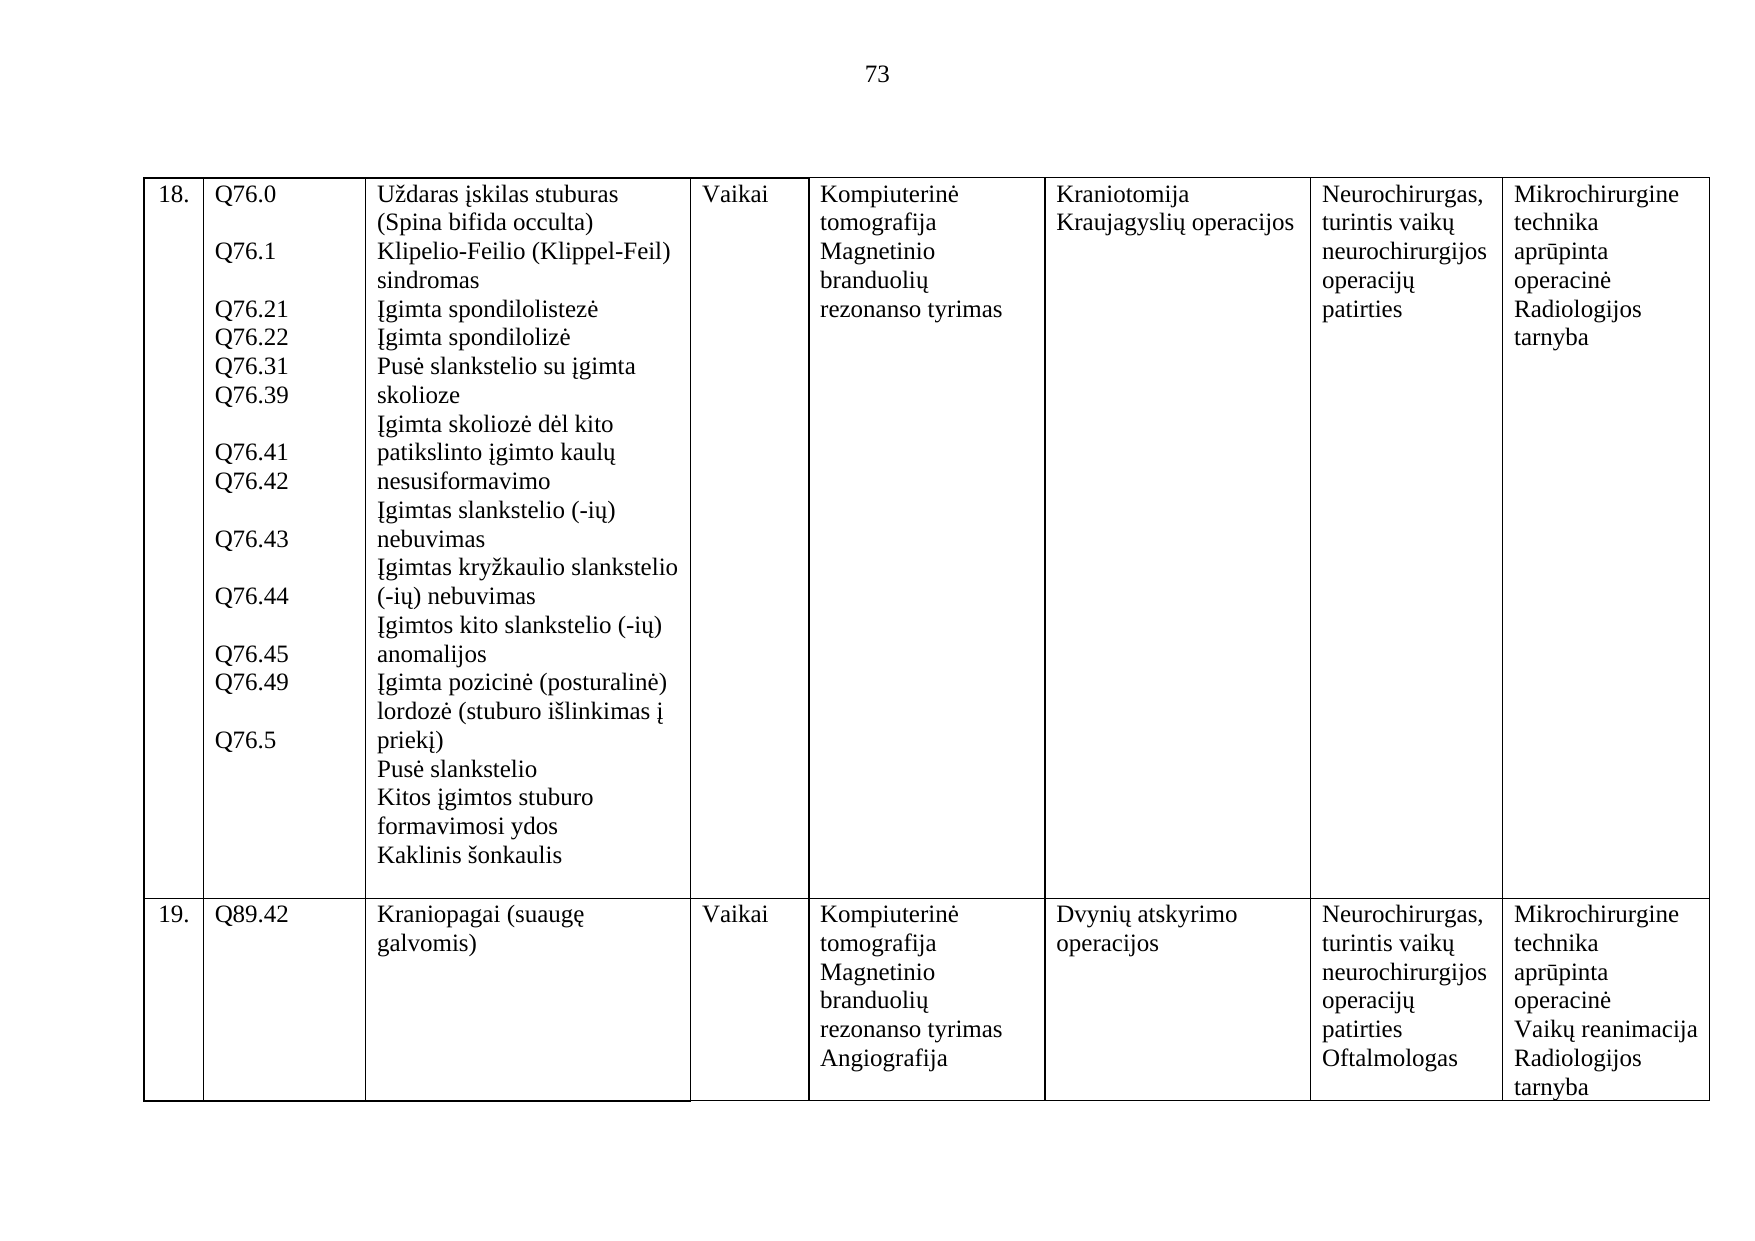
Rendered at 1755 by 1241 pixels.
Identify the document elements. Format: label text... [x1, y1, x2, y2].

table_cell Kraniopagai (suaugę galvomis) [366, 899, 690, 1100]
table_cell Neurochirurgas, turintis vaikų neurochirurgijos operacijų patirties Oftalmologas [1311, 899, 1502, 1100]
table_cell Kompiuterinė tomografija Magnetinio branduolių rezonanso tyrimas Angiografija [810, 899, 1044, 1100]
table_cell 18. [145, 179, 203, 897]
table_cell Vaikai [691, 179, 808, 897]
table_cell Vaikai [691, 899, 808, 1100]
table_cell Kraniotomija Kraujagyslių operacijos [1046, 178, 1310, 897]
table_cell Mikrochirurgine technika aprūpinta operacinė Radiologijos tarnyba [1503, 178, 1709, 897]
table_cell Q89.42 [204, 899, 365, 1100]
table_cell Mikrochirurgine technika aprūpinta operacinė Vaikų reanimacija Radiologijos tarnyba [1503, 899, 1709, 1100]
table_cell Neurochirurgas, turintis vaikų neurochirurgijos operacijų patirties [1311, 178, 1502, 897]
table_cell Dvynių atskyrimo operacijos [1046, 899, 1310, 1100]
table_cell Q76.0 Q76.1 Q76.21 Q76.22 Q76.31 Q76.39 Q76.41 Q76.42 Q76.43 Q76.44 Q76.45 Q76.49 Q76.5 [204, 179, 365, 897]
table_cell Kompiuterinė tomografija Magnetinio branduolių rezonanso tyrimas [810, 178, 1044, 897]
table_cell 19. [145, 899, 203, 1100]
table_cell Uždaras įskilas stuburas (Spina bifida occulta) Klipelio-Feilio (Klippel-Feil) sindromas Įgimta spondilolistezė Įgimta spondilolizė Pusė slankstelio su įgimta skolioze Įgimta skoliozė dėl kito patikslinto įgimto kaulų nesusiformavimo Įgimtas slankstelio (-ių) nebuvimas Įgimtas kryžkaulio slankstelio (-ių) nebuvimas Įgimtos kito slankstelio (-ių) anomalijos Įgimta pozicinė (posturalinė) lordozė (stuburo išlinkimas į priekį) Pusė slankstelio Kitos įgimtos stuburo formavimosi ydos Kaklinis šonkaulis [366, 179, 690, 897]
